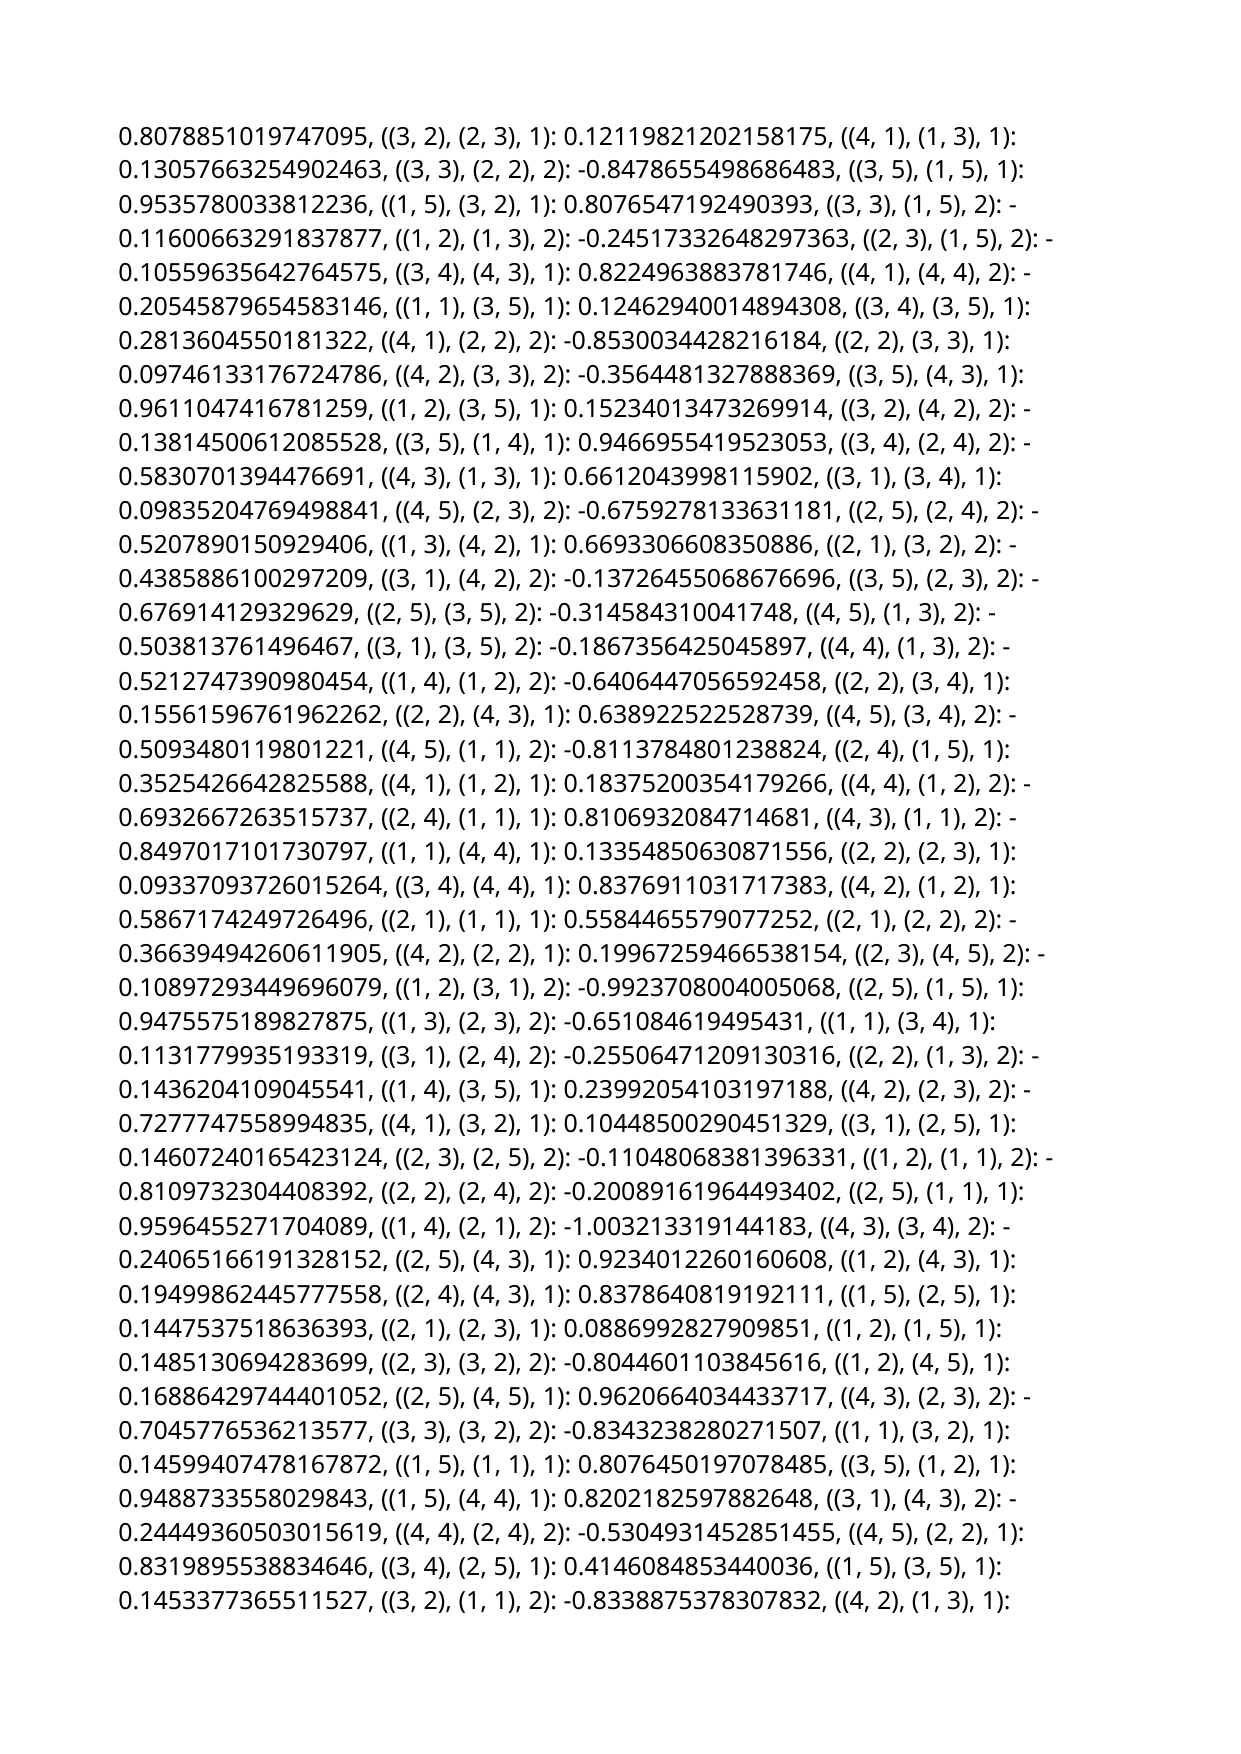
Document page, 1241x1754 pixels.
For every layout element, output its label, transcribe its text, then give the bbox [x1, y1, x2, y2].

text -0.8078851019747095, ((3, 2), (2, 3), 1): 0.12119821202158175, ((4, 1), (1, 3), 1): 0.13057663254902463, ((3, 3), (2, 2), 2): -0.8478655498686483, ((3, 5), (1, 5), 1): 0.9535780033812236, ((1, 5), (3, 2), 1): 0.8076547192490393, ((3, 3), (1, 5), 2): -0.11600663291837877, ((1, 2), (1, 3), 2): -0.24517332648297363, ((2, 3), (1, 5), 2): -0.10559635642764575, ((3, 4), (4, 3), 1): 0.8224963883781746, ((4, 1), (4, 4), 2): -0.20545879654583146, ((1, 1), (3, 5), 1): 0.12462940014894308, ((3, 4), (3, 5), 1): 0.2813604550181322, ((4, 1), (2, 2), 2): -0.8530034428216184, ((2, 2), (3, 3), 1): 0.09746133176724786, ((4, 2), (3, 3), 2): -0.3564481327888369, ((3, 5), (4, 3), 1): 0.9611047416781259, ((1, 2), (3, 5), 1): 0.15234013473269914, ((3, 2), (4, 2), 2): -0.13814500612085528, ((3, 5), (1, 4), 1): 0.9466955419523053, ((3, 4), (2, 4), 2): -0.5830701394476691, ((4, 3), (1, 3), 1): 0.6612043998115902, ((3, 1), (3, 4), 1): 0.09835204769498841, ((4, 5), (2, 3), 2): -0.6759278133631181, ((2, 5), (2, 4), 2): -0.5207890150929406, ((1, 3), (4, 2), 1): 0.6693306608350886, ((2, 1), (3, 2), 2): -0.4385886100297209, ((3, 1), (4, 2), 2): -0.13726455068676696, ((3, 5), (2, 3), 2): -0.676914129329629, ((2, 5), (3, 5), 2): -0.314584310041748, ((4, 5), (1, 3), 2): -0.503813761496467, ((3, 1), (3, 5), 2): -0.1867356425045897, ((4, 4), (1, 3), 2): -0.5212747390980454, ((1, 4), (1, 2), 2): -0.6406447056592458, ((2, 2), (3, 4), 1): 0.15561596761962262, ((2, 2), (4, 3), 1): 0.638922522528739, ((4, 5), (3, 4), 2): -0.5093480119801221, ((4, 5), (1, 1), 2): -0.8113784801238824, ((2, 4), (1, 5), 1): 0.3525426642825588, ((4, 1), (1, 2), 1): 0.18375200354179266, ((4, 4), (1, 2), 2): -0.6932667263515737, ((2, 4), (1, 1), 1): 0.8106932084714681, ((4, 3), (1, 1), 2): -0.8497017101730797, ((1, 1), (4, 4), 1): 0.13354850630871556, ((2, 2), (2, 3), 1): 0.09337093726015264, ((3, 4), (4, 4), 1): 0.8376911031717383, ((4, 2), (1, 2), 1): 0.5867174249726496, ((2, 1), (1, 1), 1): 0.5584465579077252, ((2, 1), (2, 2), 2): -0.36639494260611905, ((4, 2), (2, 2), 1): 0.19967259466538154, ((2, 3), (4, 5), 2): -0.10897293449696079, ((1, 2), (3, 1), 2): -0.9923708004005068, ((2, 5), (1, 5), 1): 0.9475575189827875, ((1, 3), (2, 3), 2): -0.651084619495431, ((1, 1), (3, 4), 1): 0.1131779935193319, ((3, 1), (2, 4), 2): -0.25506471209130316, ((2, 2), (1, 3), 2): -0.1436204109045541, ((1, 4), (3, 5), 1): 0.23992054103197188, ((4, 2), (2, 3), 2): -0.7277747558994835, ((4, 1), (3, 2), 1): 0.10448500290451329, ((3, 1), (2, 5), 1): 0.14607240165423124, ((2, 3), (2, 5), 2): -0.11048068381396331, ((1, 2), (1, 1), 2): -0.8109732304408392, ((2, 2), (2, 4), 2): -0.20089161964493402, ((2, 5), (1, 1), 1): 0.9596455271704089, ((1, 4), (2, 1), 2): -1.003213319144183, ((4, 3), (3, 4), 2): -0.24065166191328152, ((2, 5), (4, 3), 1): 0.9234012260160608, ((1, 2), (4, 3), 1): 0.19499862445777558, ((2, 4), (4, 3), 1): 0.8378640819192111, ((1, 5), (2, 5), 1): 0.1447537518636393, ((2, 1), (2, 3), 1): 0.0886992827909851, ((1, 2), (1, 5), 1): 0.1485130694283699, ((2, 3), (3, 2), 2): -0.8044601103845616, ((1, 2), (4, 5), 1): 0.16886429744401052, ((2, 5), (4, 5), 1): 0.9620664034433717, ((4, 3), (2, 3), 2): -0.7045776536213577, ((3, 3), (3, 2), 2): -0.8343238280271507, ((1, 1), (3, 2), 1): 0.14599407478167872, ((1, 5), (1, 1), 1): 0.8076450197078485, ((3, 5), (1, 2), 1): 0.9488733558029843, ((1, 5), (4, 4), 1): 0.8202182597882648, ((3, 1), (4, 3), 2): -0.24449360503015619, ((4, 4), (2, 4), 2): -0.5304931452851455, ((4, 5), (2, 2), 1): 0.8319895538834646, ((3, 4), (2, 5), 1): 0.4146084853440036, ((1, 5), (3, 5), 1): 0.1453377365511527, ((3, 2), (1, 1), 2): -0.8338875378307832, ((4, 2), (1, 3), 1): [118, 118, 1122, 1617]
